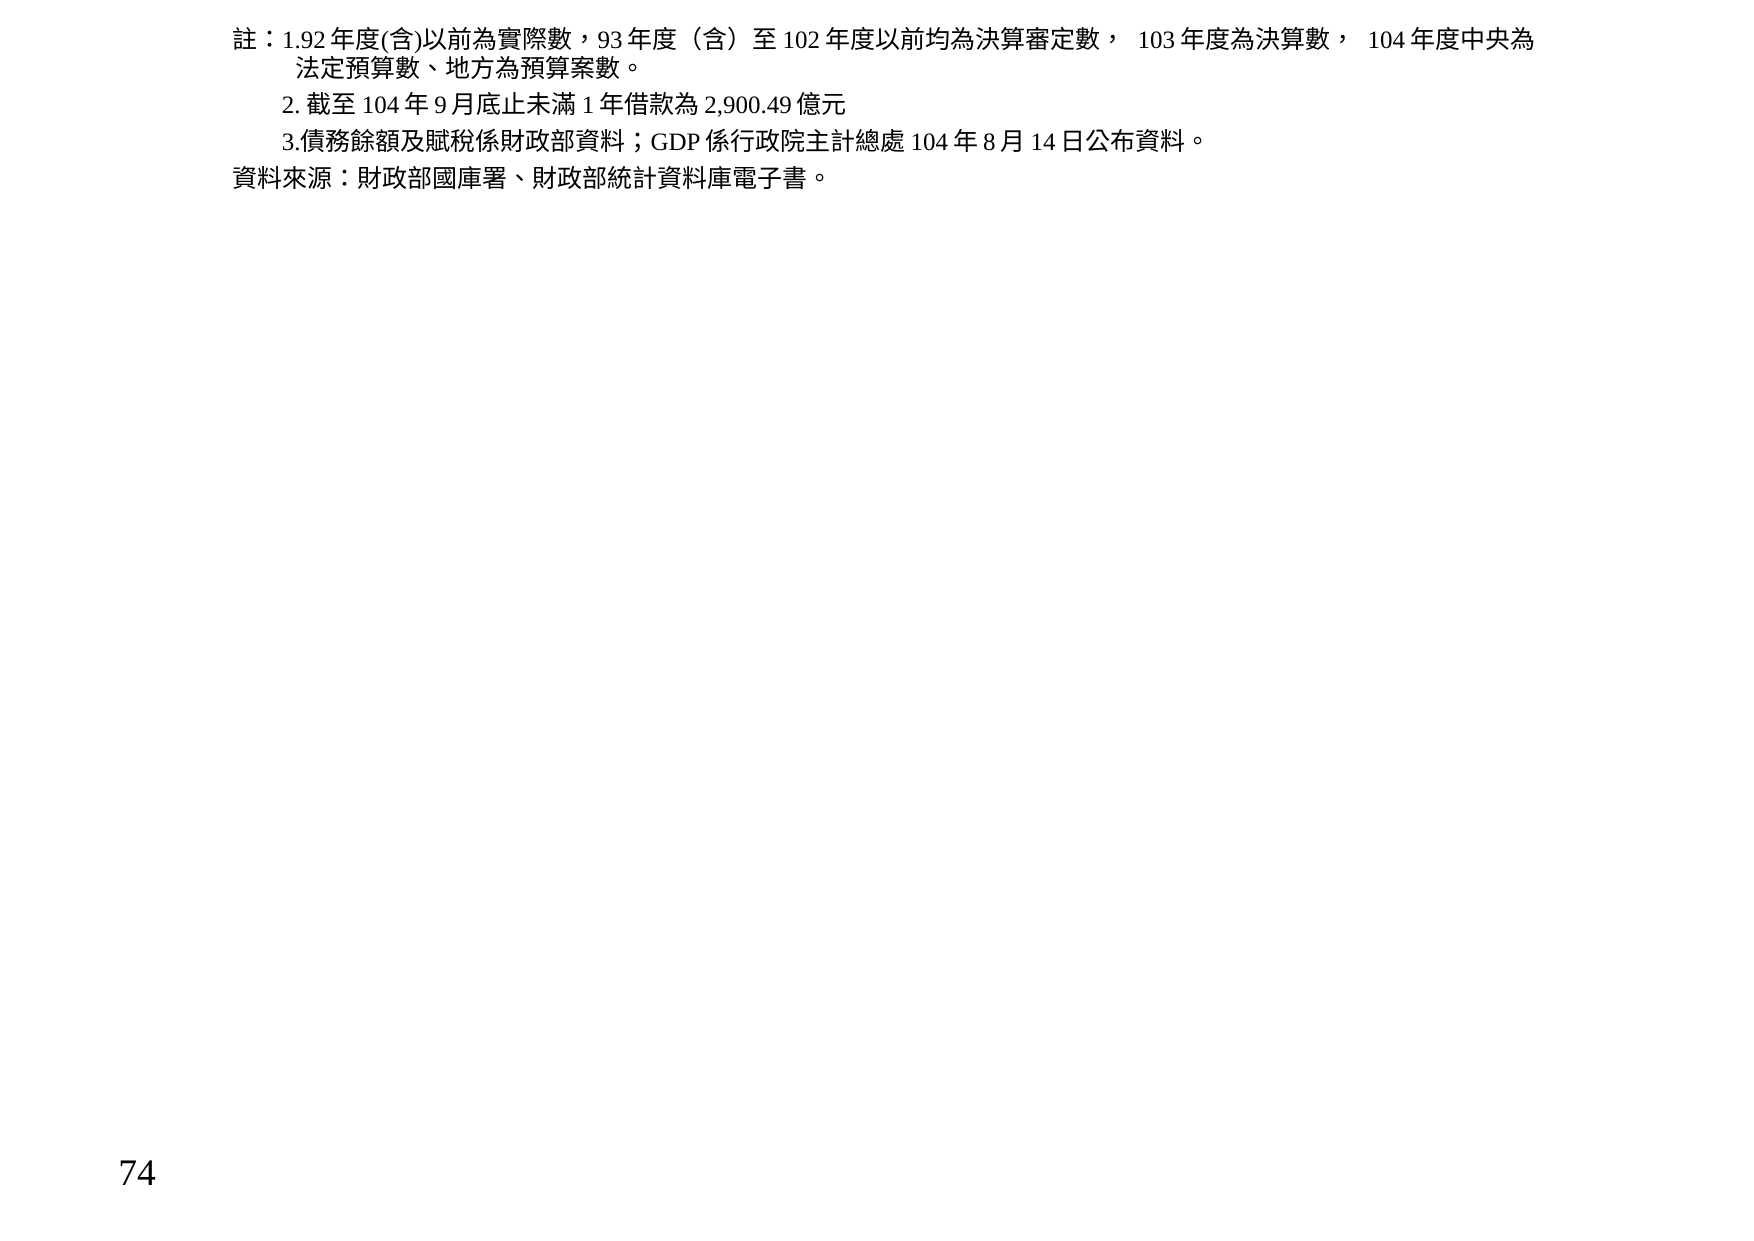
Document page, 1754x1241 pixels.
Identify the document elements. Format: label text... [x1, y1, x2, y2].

text 2. 截至104年9月底止未滿1年借款為2,900.49億元 [128, 91, 1543, 120]
text 註：1.92年度(含)以前為實際數，93年度（含）至102年度以前均為決算審定數， 103年度為決算數， 104年度中央為法定預算數、地方為預算案數。 [232, 25, 1543, 83]
text 資料來源：財政部國庫署、財政部統計資料庫電子書。 [232, 164, 1543, 193]
text 3.債務餘額及賦稅係財政部資料；GDP係行政院主計總處104年8月14日公布資料。 [128, 127, 1543, 156]
